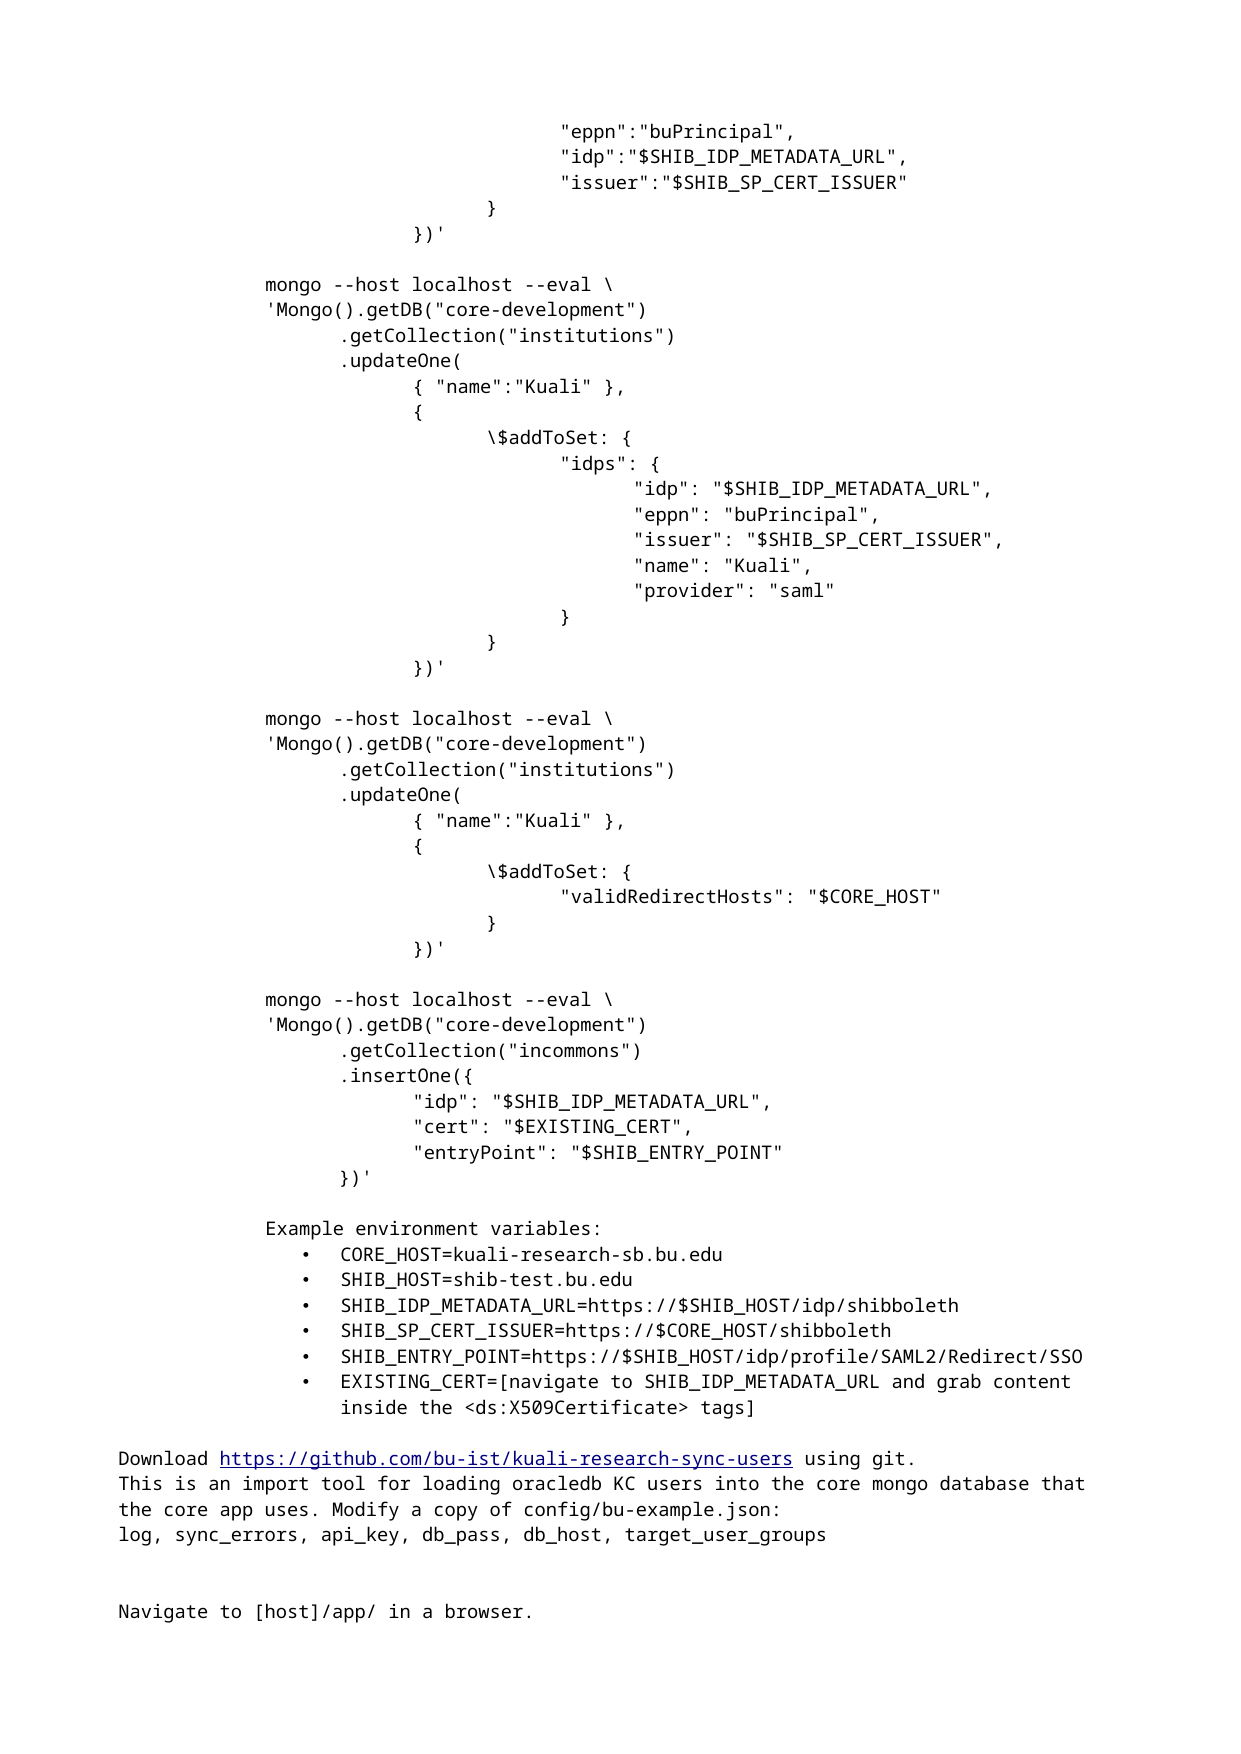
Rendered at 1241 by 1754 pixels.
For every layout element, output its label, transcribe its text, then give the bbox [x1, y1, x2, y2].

text log, sync_errors, api_key, db_pass, db_host, target_user_groups [118, 1522, 1122, 1547]
text .getCollection("institutions") [192, 756, 1122, 782]
text })' [192, 935, 1122, 960]
text { "name":"Kuali" }, [192, 373, 1122, 399]
text "issuer": "$SHIB_SP_CERT_ISSUER", [192, 526, 1122, 552]
text "name": "Kuali", [192, 552, 1122, 577]
text } [265, 195, 1122, 220]
text { "name":"Kuali" }, [192, 807, 1122, 833]
text mongo --host localhost --eval \ [192, 986, 1122, 1011]
list SHIB_HOST=shib-test.bu.edu [303, 1267, 1122, 1292]
text Download https://github.com/bu-ist/kuali-research-sync-users using git. [118, 1445, 1122, 1471]
text "provider": "saml" [192, 577, 1122, 603]
text })' [118, 1164, 1122, 1190]
text Example environment variables: [265, 1216, 1122, 1241]
list EXISTING_CERT=[navigate to SHIB_IDP_METADATA_URL and grab content inside the <ds:X509Certificate> tags] [303, 1369, 1122, 1420]
text "eppn":"buPrincipal", [265, 118, 1122, 144]
text } [192, 909, 1122, 935]
text "idp": "$SHIB_IDP_METADATA_URL", [118, 1088, 1122, 1113]
text mongo --host localhost --eval \ [192, 705, 1122, 731]
text "eppn": "buPrincipal", [192, 501, 1122, 526]
text } [192, 603, 1122, 628]
text 'Mongo().getDB("core-development") [192, 1011, 1122, 1037]
list SHIB_IDP_METADATA_URL=https://$SHIB_HOST/idp/shibboleth [303, 1292, 1122, 1318]
text \$addToSet: { [192, 424, 1122, 450]
text Navigate to [host]/app/ in a browser. [118, 1598, 1122, 1624]
text mongo --host localhost --eval \ [192, 271, 1122, 297]
text .updateOne( [192, 782, 1122, 807]
list SHIB_SP_CERT_ISSUER=https://$CORE_HOST/shibboleth [303, 1318, 1122, 1343]
text "validRedirectHosts": "$CORE_HOST" [192, 884, 1122, 909]
text .insertOne({ [118, 1062, 1122, 1088]
text .getCollection("incommons") [118, 1037, 1122, 1062]
text \$addToSet: { [192, 858, 1122, 884]
text "idps": { [192, 450, 1122, 475]
text 'Mongo().getDB("core-development") [265, 297, 1122, 322]
text .getCollection("institutions") [192, 322, 1122, 348]
text "idp":"$SHIB_IDP_METADATA_URL", [265, 144, 1122, 169]
text "cert": "$EXISTING_CERT", [118, 1113, 1122, 1139]
text "issuer":"$SHIB_SP_CERT_ISSUER" [265, 169, 1122, 195]
text })' [192, 654, 1122, 679]
list CORE_HOST=kuali-research-sb.bu.edu [303, 1241, 1122, 1267]
text "idp": "$SHIB_IDP_METADATA_URL", [192, 475, 1122, 501]
text })' [265, 220, 1122, 246]
text { [192, 833, 1122, 858]
text This is an import tool for loading oracledb KC users into the core mongo database that the core app uses. Modify a copy of config/bu-example.json: [118, 1471, 1122, 1522]
text } [192, 628, 1122, 654]
text "entryPoint": "$SHIB_ENTRY_POINT" [118, 1139, 1122, 1164]
text 'Mongo().getDB("core-development") [265, 731, 1122, 756]
text { [192, 399, 1122, 424]
list SHIB_ENTRY_POINT=https://$SHIB_HOST/idp/profile/SAML2/Redirect/SSO [303, 1343, 1122, 1369]
text .updateOne( [192, 348, 1122, 373]
